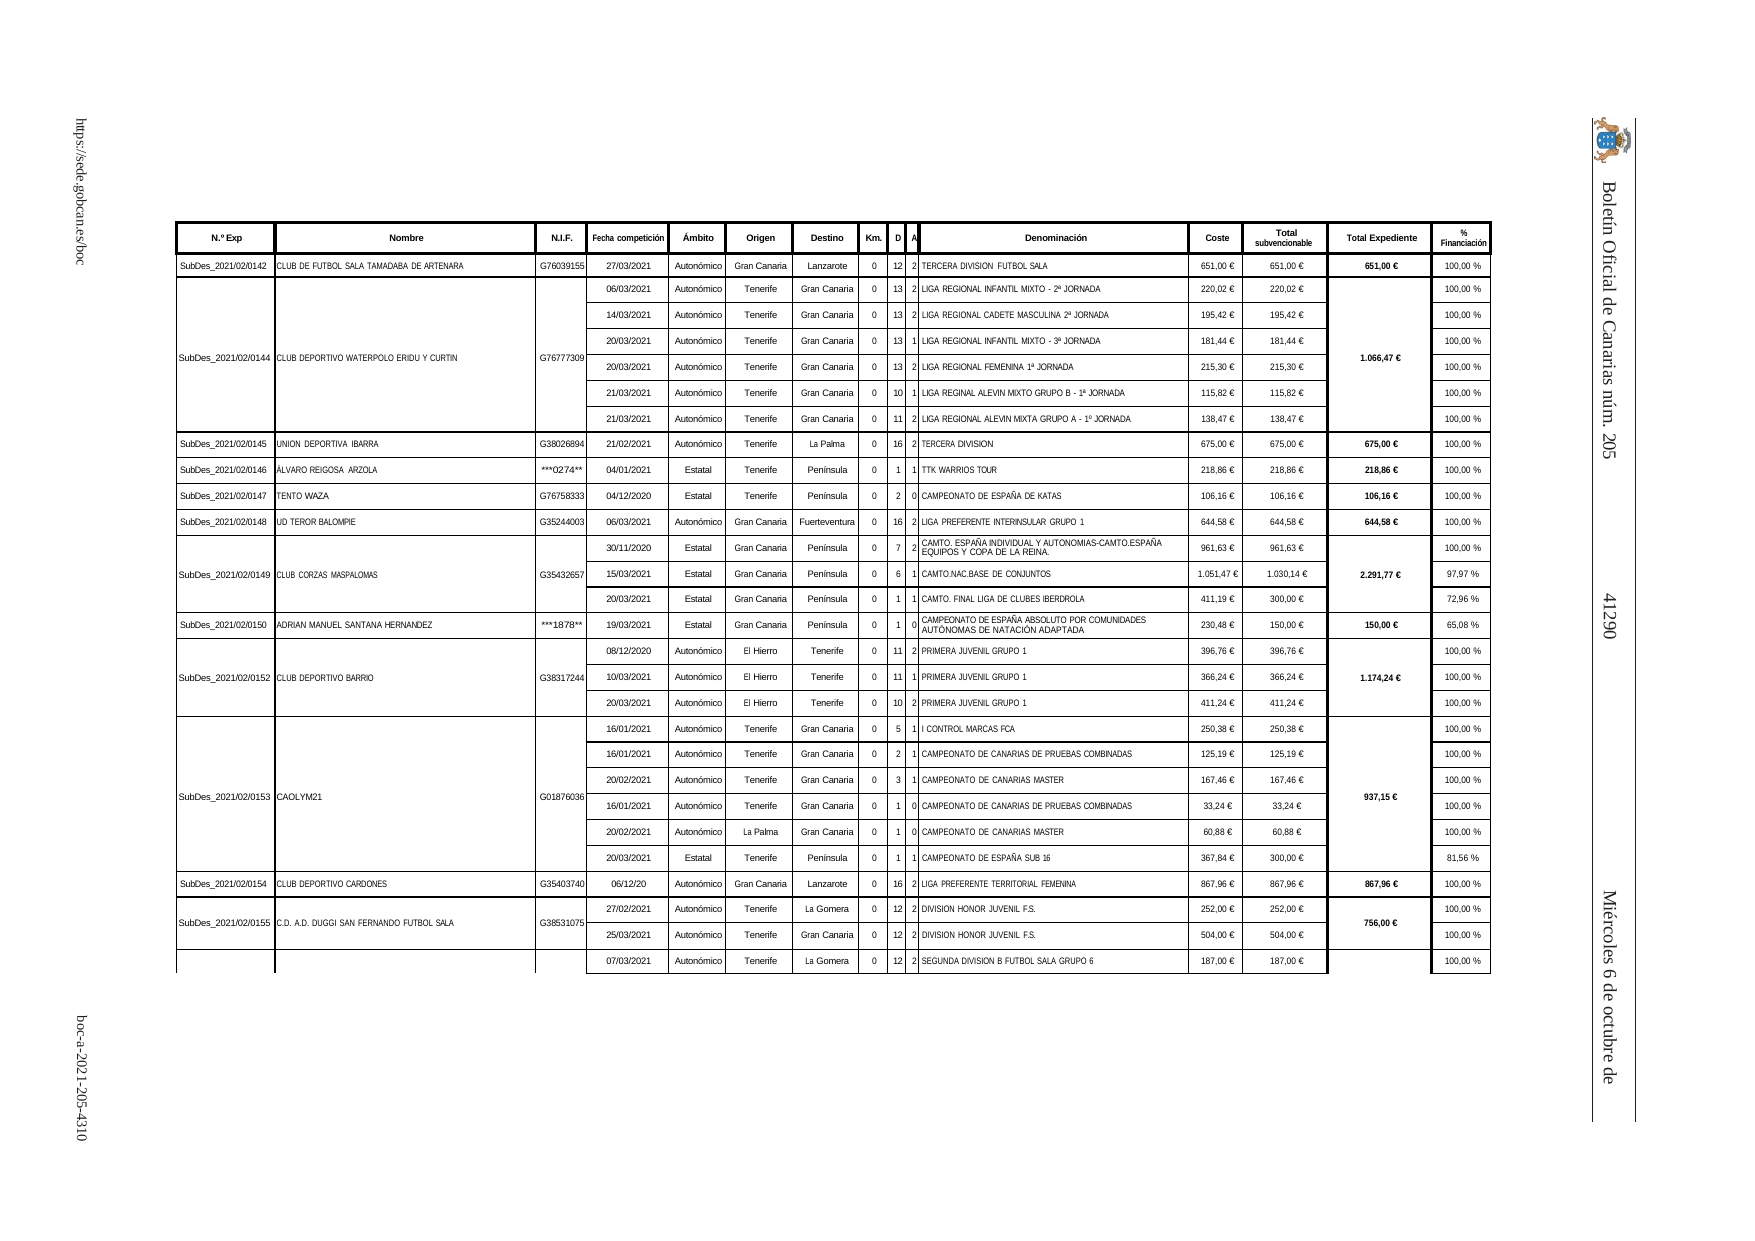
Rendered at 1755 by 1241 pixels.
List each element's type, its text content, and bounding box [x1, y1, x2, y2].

table_cell 100,00 % [1433, 665, 1490, 690]
table_cell 0 [906, 484, 918, 509]
table_cell 16/01/2021 [587, 717, 668, 741]
table_cell SubDes_2021/02/0147 [177, 484, 274, 509]
table_cell I CONTROL MARCAS FCA [919, 717, 1188, 741]
table_cell Fuerteventura [793, 510, 858, 535]
table_cell 6 [888, 562, 905, 586]
table_cell 0 [859, 355, 887, 380]
table_header Total Expediente [1329, 224, 1430, 252]
table_cell 04/12/2020 [587, 484, 668, 509]
table_cell 1 [888, 820, 905, 845]
table_cell 1 [906, 768, 918, 793]
table_cell Tenerife [726, 484, 792, 509]
table_cell 1 [906, 846, 918, 871]
table_cell 215,30 € [1189, 355, 1242, 380]
table_header % Financiación [1433, 224, 1489, 252]
table_cell G76758333 [536, 484, 586, 509]
table_cell El Hierro [726, 691, 792, 716]
table_cell Tenerife [726, 381, 792, 406]
table_cell 97,97 % [1433, 562, 1490, 586]
table_cell 106,16 € [1243, 484, 1326, 509]
table_cell 106,16 € [1329, 484, 1430, 509]
table_cell Gran Canaria [793, 768, 858, 793]
table_cell 16/01/2021 [587, 743, 668, 767]
table_cell 0 [859, 820, 887, 845]
table_cell [536, 950, 586, 973]
table_cell 100,00 % [1433, 329, 1490, 354]
table_cell SubDes_2021/02/0150 [177, 613, 274, 638]
table_cell ADRIAN MANUEL SANTANA HERNANDEZ [276, 613, 535, 638]
table_cell 651,00 € [1243, 255, 1326, 276]
table_cell 2 [906, 536, 918, 561]
table_cell SubDes_2021/02/0155 [177, 898, 274, 948]
table_header Total subvencionable [1244, 224, 1326, 252]
table_cell Península [793, 846, 858, 871]
table_cell 100,00 % [1433, 923, 1490, 948]
table_cell 0 [859, 950, 887, 973]
table_cell DIVISION HONOR JUVENIL F.S. [919, 923, 1188, 948]
table_cell Tenerife [726, 950, 792, 973]
text Miércoles 6 de octubre de 2021 [1598, 890, 1621, 1124]
table_cell G76039155 [536, 255, 586, 276]
table_cell Tenerife [726, 743, 792, 767]
table_cell 21/02/2021 [587, 433, 668, 457]
table_header Km. [860, 224, 886, 252]
table_cell 1.174,24 € [1329, 639, 1430, 716]
table_cell Estatal [669, 613, 725, 638]
table_cell 0 [859, 898, 887, 922]
table_cell SubDes_2021/02/0154 [177, 872, 274, 896]
table_cell Autonómico [669, 639, 725, 664]
table_cell 138,47 € [1189, 407, 1242, 431]
table_cell 961,63 € [1243, 536, 1326, 561]
table_cell SubDes_2021/02/0152 [177, 639, 274, 716]
table_cell 396,76 € [1189, 639, 1242, 664]
table_cell Gran Canaria [726, 872, 792, 896]
table_cell 0 [859, 846, 887, 871]
table_cell 0 [859, 872, 887, 896]
table_cell 0 [859, 639, 887, 664]
table_cell CAMPEONATO DE CANARIAS DE PRUEBAS COMBINADAS [919, 743, 1188, 767]
table_cell Tenerife [726, 898, 792, 922]
table_cell 20/02/2021 [587, 820, 668, 845]
table_cell LIGA REGIONAL INFANTIL MIXTO - 2ª JORNADA [919, 278, 1188, 302]
table_cell 33,24 € [1243, 794, 1326, 819]
table_cell LIGA REGIONAL INFANTIL MIXTO - 3ª JORNADA [919, 329, 1188, 354]
table_cell CAMPEONATO DE ESPAÑA ABSOLUTO POR COMUNIDADES AUTÓNOMAS DE NATACIÓN ADAPTADA [919, 613, 1188, 638]
table_cell Tenerife [793, 665, 858, 690]
table_cell 2 [906, 923, 918, 948]
table_cell 867,96 € [1243, 872, 1326, 896]
table_cell 215,30 € [1243, 355, 1326, 380]
table_cell Tenerife [726, 329, 792, 354]
table_cell 0 [859, 768, 887, 793]
table_cell 12 [888, 923, 905, 948]
table_cell TERCERA DIVISION FUTBOL SALA [919, 255, 1188, 276]
table_cell 187,00 € [1243, 950, 1326, 973]
table_cell 65,08 % [1433, 613, 1490, 638]
table_cell 411,24 € [1243, 691, 1326, 716]
table_cell 2 [906, 510, 918, 535]
table_cell La Gomera [793, 950, 858, 973]
table_cell 60,88 € [1243, 820, 1326, 845]
table_cell 0 [859, 484, 887, 509]
table_cell DIVISION HONOR JUVENIL F.S. [919, 898, 1188, 922]
table_cell 1.066,47 € [1329, 278, 1430, 431]
table_cell 100,00 % [1433, 639, 1490, 664]
table_cell 10/03/2021 [587, 665, 668, 690]
table_cell 3 [888, 768, 905, 793]
table_cell 81,56 % [1433, 846, 1490, 871]
table_cell 675,00 € [1329, 433, 1430, 457]
table_cell 411,19 € [1189, 588, 1242, 612]
table_cell 1 [906, 458, 918, 483]
table_cell 0 [859, 691, 887, 716]
table_cell LIGA REGIONAL ALEVIN MIXTA GRUPO A - 1º JORNADA [919, 407, 1188, 431]
table_cell 675,00 € [1243, 433, 1326, 457]
table_cell Autonómico [669, 329, 725, 354]
table_cell Gran Canaria [726, 613, 792, 638]
table_cell G35403740 [536, 872, 586, 896]
table_cell 100,00 % [1433, 794, 1490, 819]
table_cell 21/03/2021 [587, 381, 668, 406]
table_cell 06/12/20 [587, 872, 668, 896]
table_cell La Palma [726, 820, 792, 845]
table_cell Estatal [669, 562, 725, 586]
table_cell 2 [906, 639, 918, 664]
table_cell Autonómico [669, 820, 725, 845]
table_header Coste [1190, 224, 1241, 252]
table_cell Gran Canaria [793, 407, 858, 431]
table_header Origen [727, 224, 791, 252]
table_cell Tenerife [726, 433, 792, 457]
table_cell Gran Canaria [793, 329, 858, 354]
table_cell 937,15 € [1329, 717, 1430, 871]
table_cell 12 [888, 898, 905, 922]
table_cell 33,24 € [1189, 794, 1242, 819]
table_cell 218,86 € [1243, 458, 1326, 483]
table_cell 20/03/2021 [587, 846, 668, 871]
table_cell LIGA REGIONAL FEMENINA 1ª JORNADA [919, 355, 1188, 380]
table_cell 04/01/2021 [587, 458, 668, 483]
table_cell 2 [906, 303, 918, 328]
table_cell 25/03/2021 [587, 923, 668, 948]
table_cell 1 [906, 743, 918, 767]
table_cell 366,24 € [1243, 665, 1326, 690]
table_cell Península [793, 536, 858, 561]
table_cell 1 [888, 588, 905, 612]
table_header Destino [794, 224, 857, 252]
table_cell 125,19 € [1243, 743, 1326, 767]
table_cell 138,47 € [1243, 407, 1326, 431]
table_cell 100,00 % [1433, 484, 1490, 509]
table_cell 181,44 € [1189, 329, 1242, 354]
table_cell Autonómico [669, 768, 725, 793]
table_cell 220,02 € [1189, 278, 1242, 302]
table_cell 100,00 % [1433, 278, 1490, 302]
table_cell 218,86 € [1189, 458, 1242, 483]
table_cell CAMTO. FINAL LIGA DE CLUBES IBERDROLA [919, 588, 1188, 612]
table_cell Gran Canaria [793, 794, 858, 819]
table_cell Gran Canaria [793, 278, 858, 302]
table_cell CAOLYM21 [276, 717, 535, 871]
table_cell 0 [859, 665, 887, 690]
table_cell 1 [906, 665, 918, 690]
table_cell La Palma [793, 433, 858, 457]
table_cell 100,00 % [1433, 381, 1490, 406]
table_cell PRIMERA JUVENIL GRUPO 1 [919, 691, 1188, 716]
table_cell SubDes_2021/02/0153 [177, 717, 274, 871]
table_cell Autonómico [669, 381, 725, 406]
table_cell El Hierro [726, 665, 792, 690]
table_cell 15/03/2021 [587, 562, 668, 586]
table_cell Autonómico [669, 510, 725, 535]
table_cell 1 [906, 717, 918, 741]
table_cell 0 [859, 562, 887, 586]
table_header Fecha competición [588, 224, 667, 252]
table_cell 2.291,77 € [1329, 536, 1430, 612]
table_cell SubDes_2021/02/0148 [177, 510, 274, 535]
table_cell 100,00 % [1433, 536, 1490, 561]
table_cell 100,00 % [1433, 255, 1490, 276]
table_cell 115,82 € [1243, 381, 1326, 406]
table_cell Tenerife [726, 458, 792, 483]
table_cell 1.051,47 € [1189, 562, 1242, 586]
table_cell 1.030,14 € [1243, 562, 1326, 586]
table_cell 867,96 € [1189, 872, 1242, 896]
table_cell PRIMERA JUVENIL GRUPO 1 [919, 665, 1188, 690]
table_cell 644,58 € [1243, 510, 1326, 535]
table_cell 0 [906, 613, 918, 638]
table_cell 0 [859, 536, 887, 561]
table_cell 0 [859, 613, 887, 638]
table_cell 0 [859, 433, 887, 457]
table_cell 167,46 € [1243, 768, 1326, 793]
table_cell Autonómico [669, 355, 725, 380]
table_cell Gran Canaria [793, 381, 858, 406]
table_cell 0 [859, 510, 887, 535]
table_cell 195,42 € [1189, 303, 1242, 328]
table_cell 30/11/2020 [587, 536, 668, 561]
table_cell Autonómico [669, 665, 725, 690]
table_cell Estatal [669, 588, 725, 612]
table_cell ***0274** [536, 458, 586, 483]
table_cell LIGA PREFERENTE INTERINSULAR GRUPO 1 [919, 510, 1188, 535]
table_cell Estatal [669, 846, 725, 871]
table_cell CAMPEONATO DE CANARIAS DE PRUEBAS COMBINADAS [919, 794, 1188, 819]
table_cell 100,00 % [1433, 743, 1490, 767]
table_cell TERCERA DIVISION [919, 433, 1188, 457]
table_cell 2 [906, 278, 918, 302]
table_cell 150,00 € [1329, 613, 1430, 638]
table_cell Gran Canaria [793, 743, 858, 767]
table_cell 27/03/2021 [587, 255, 668, 276]
table_cell CAMPEONATO DE ESPAÑA DE KATAS [919, 484, 1188, 509]
table_cell 07/03/2021 [587, 950, 668, 973]
table_cell 21/03/2021 [587, 407, 668, 431]
table_cell 0 [859, 717, 887, 741]
table_cell 0 [859, 743, 887, 767]
table_cell 396,76 € [1243, 639, 1326, 664]
table_header Ámbito [670, 224, 724, 252]
table_cell 2 [906, 433, 918, 457]
table_cell 675,00 € [1189, 433, 1242, 457]
table_cell 250,38 € [1189, 717, 1242, 741]
table_cell CLUB DEPORTIVO CARDONES [276, 872, 535, 896]
table_cell Autonómico [669, 872, 725, 896]
table_cell Autonómico [669, 691, 725, 716]
table_cell 0 [859, 923, 887, 948]
table_cell CAMTO.NAC.BASE DE CONJUNTOS [919, 562, 1188, 586]
table_cell 187,00 € [1189, 950, 1242, 973]
table_cell Península [793, 562, 858, 586]
table_cell G76777309 [536, 278, 586, 431]
table_cell 11 [888, 639, 905, 664]
table_cell TTK WARRIOS TOUR [919, 458, 1188, 483]
table_cell 0 [859, 407, 887, 431]
table_cell 100,00 % [1433, 898, 1490, 922]
table_cell Tenerife [726, 794, 792, 819]
table_cell 0 [906, 794, 918, 819]
table_cell 1 [906, 562, 918, 586]
table_cell CAMPEONATO DE CANARIAS MASTER [919, 768, 1188, 793]
table_cell Península [793, 613, 858, 638]
table_cell 220,02 € [1243, 278, 1326, 302]
table_cell Autonómico [669, 407, 725, 431]
table_cell Estatal [669, 484, 725, 509]
table_cell Gran Canaria [726, 255, 792, 276]
table_cell La Gomera [793, 898, 858, 922]
table_cell Autonómico [669, 433, 725, 457]
table_cell 0 [859, 588, 887, 612]
table_cell Gran Canaria [726, 562, 792, 586]
table_cell 250,38 € [1243, 717, 1326, 741]
table_cell 1 [888, 613, 905, 638]
table_cell Península [793, 588, 858, 612]
table_cell CLUB DEPORTIVO BARRIO [276, 639, 535, 716]
table_cell 252,00 € [1243, 898, 1326, 922]
table_cell 218,86 € [1329, 458, 1430, 483]
table_cell Autonómico [669, 717, 725, 741]
text Boletín Oficial de Canarias núm. 205 [1599, 181, 1621, 462]
table_cell Estatal [669, 458, 725, 483]
table_cell Tenerife [726, 846, 792, 871]
table_cell Autonómico [669, 255, 725, 276]
table_header Denominación [921, 224, 1187, 252]
table_cell 16 [888, 510, 905, 535]
table_cell 0 [859, 458, 887, 483]
table_cell Península [793, 484, 858, 509]
table_cell 644,58 € [1189, 510, 1242, 535]
table_cell 11 [888, 665, 905, 690]
table_cell Gran Canaria [726, 510, 792, 535]
text 41290 [1600, 593, 1621, 642]
table_cell 20/03/2021 [587, 588, 668, 612]
table_cell Tenerife [726, 355, 792, 380]
table_cell Gran Canaria [793, 717, 858, 741]
table_cell [1329, 950, 1430, 973]
table_cell 411,24 € [1189, 691, 1242, 716]
table_cell 20/03/2021 [587, 329, 668, 354]
table_cell UNION DEPORTIVA IBARRA [276, 433, 535, 457]
table_cell 12 [888, 950, 905, 973]
table_cell 100,00 % [1433, 717, 1490, 741]
table_cell 2 [906, 255, 918, 276]
table_cell 19/03/2021 [587, 613, 668, 638]
table_cell CAMTO. ESPAÑA INDIVIDUAL Y AUTONOMIAS-CAMTO.ESPAÑA EQUIPOS Y COPA DE LA REINA. [919, 536, 1188, 561]
table_cell 16 [888, 433, 905, 457]
table_cell 20/03/2021 [587, 355, 668, 380]
table_cell 100,00 % [1433, 820, 1490, 845]
table_cell Gran Canaria [793, 355, 858, 380]
table_cell El Hierro [726, 639, 792, 664]
table_cell 100,00 % [1433, 303, 1490, 328]
table_cell 100,00 % [1433, 872, 1490, 896]
table_cell 961,63 € [1189, 536, 1242, 561]
table_cell 252,00 € [1189, 898, 1242, 922]
table_cell 2 [906, 950, 918, 973]
table_cell Gran Canaria [726, 588, 792, 612]
table_cell Tenerife [726, 717, 792, 741]
text boc-a-2021-205-4310 [74, 1016, 91, 1145]
table_cell 2 [906, 872, 918, 896]
table_cell LIGA REGIONAL CADETE MASCULINA 2ª JORNADA [919, 303, 1188, 328]
table_cell 150,00 € [1243, 613, 1326, 638]
table_cell G01876036 [536, 717, 586, 871]
table_cell Tenerife [726, 303, 792, 328]
table_cell UD TEROR BALOMPIE [276, 510, 535, 535]
table_cell 651,00 € [1329, 255, 1430, 276]
table_cell Autonómico [669, 743, 725, 767]
table_cell 13 [888, 355, 905, 380]
table_cell Autonómico [669, 898, 725, 922]
table_cell 2 [888, 484, 905, 509]
table_cell G35244003 [536, 510, 586, 535]
table_cell 2 [906, 407, 918, 431]
table_cell 100,00 % [1433, 510, 1490, 535]
table_cell C.D. A.D. DUGGI SAN FERNANDO FUTBOL SALA [276, 898, 535, 948]
table_cell ÀLVARO REIGOSA ARZOLA [276, 458, 535, 483]
table_cell 125,19 € [1189, 743, 1242, 767]
table_cell Tenerife [726, 407, 792, 431]
table_cell 20/02/2021 [587, 768, 668, 793]
table_cell 644,58 € [1329, 510, 1430, 535]
table_cell G35432657 [536, 536, 586, 612]
table_cell 06/03/2021 [587, 510, 668, 535]
table_cell LIGA REGINAL ALEVIN MIXTO GRUPO B - 1ª JORNADA [919, 381, 1188, 406]
table_cell CAMPEONATO DE CANARIAS MASTER [919, 820, 1188, 845]
table_cell 2 [906, 355, 918, 380]
table_cell 651,00 € [1189, 255, 1242, 276]
table_cell G38317244 [536, 639, 586, 716]
table_cell 16/01/2021 [587, 794, 668, 819]
table_cell Tenerife [793, 639, 858, 664]
table_cell 100,00 % [1433, 950, 1490, 973]
table_cell 504,00 € [1189, 923, 1242, 948]
table_cell 300,00 € [1243, 846, 1326, 871]
table_cell 0 [859, 278, 887, 302]
table_cell 16 [888, 872, 905, 896]
table_cell 100,00 % [1433, 458, 1490, 483]
table_cell 13 [888, 303, 905, 328]
table_cell 100,00 % [1433, 691, 1490, 716]
table_cell LIGA PREFERENTE TERRITORIAL FEMENINA [919, 872, 1188, 896]
table_cell Autonómico [669, 794, 725, 819]
table_cell Estatal [669, 536, 725, 561]
table_cell 106,16 € [1189, 484, 1242, 509]
table_cell Tenerife [726, 768, 792, 793]
table_cell 60,88 € [1189, 820, 1242, 845]
table_cell 08/12/2020 [587, 639, 668, 664]
table_cell SubDes_2021/02/0146 [177, 458, 274, 483]
table_cell Gran Canaria [793, 820, 858, 845]
table_cell Autonómico [669, 950, 725, 973]
table_cell 2 [906, 898, 918, 922]
table_cell SubDes_2021/02/0149 [177, 536, 274, 612]
table_cell 300,00 € [1243, 588, 1326, 612]
table_header A [907, 224, 917, 252]
table_header Nombre [277, 224, 534, 252]
table_cell 2 [888, 743, 905, 767]
table_cell Lanzarote [793, 255, 858, 276]
table_cell CLUB DE FUTBOL SALA TAMADABA DE ARTENARA [276, 255, 535, 276]
table_cell 1 [906, 329, 918, 354]
table_cell ***1878** [536, 613, 586, 638]
table_cell 1 [906, 381, 918, 406]
table_cell 11 [888, 407, 905, 431]
table_header D [889, 224, 904, 252]
table_cell 72,96 % [1433, 588, 1490, 612]
table_cell 0 [859, 794, 887, 819]
table_cell SubDes_2021/02/0145 [177, 433, 274, 457]
table_cell Península [793, 458, 858, 483]
table_cell 367,84 € [1189, 846, 1242, 871]
table_cell 13 [888, 329, 905, 354]
table_cell Gran Canaria [793, 303, 858, 328]
table_cell 100,00 % [1433, 407, 1490, 431]
table_cell Autonómico [669, 303, 725, 328]
table_cell 13 [888, 278, 905, 302]
table_cell CAMPEONATO DE ESPAÑA SUB 16 [919, 846, 1188, 871]
table_cell 366,24 € [1189, 665, 1242, 690]
table_cell SEGUNDA DIVISION B FUTBOL SALA GRUPO 6 [919, 950, 1188, 973]
table_cell 867,96 € [1329, 872, 1430, 896]
table_cell 0 [859, 329, 887, 354]
table_cell 504,00 € [1243, 923, 1326, 948]
table_cell 100,00 % [1433, 433, 1490, 457]
table_cell 1 [888, 458, 905, 483]
table_cell Gran Canaria [726, 536, 792, 561]
table_cell 12 [888, 255, 905, 276]
table_cell 100,00 % [1433, 355, 1490, 380]
table_cell 0 [859, 255, 887, 276]
text https://sede.gobcan.es/boc [73, 118, 90, 273]
table_cell 5 [888, 717, 905, 741]
table_cell 10 [888, 691, 905, 716]
table_cell SubDes_2021/02/0142 [177, 255, 274, 276]
table_cell 0 [906, 820, 918, 845]
table_cell 181,44 € [1243, 329, 1326, 354]
table_cell 115,82 € [1189, 381, 1242, 406]
table_cell Tenerife [726, 278, 792, 302]
table_cell PRIMERA JUVENIL GRUPO 1 [919, 639, 1188, 664]
table_cell Tenerife [726, 923, 792, 948]
table_cell Autonómico [669, 923, 725, 948]
table_cell 1 [888, 794, 905, 819]
table_cell 14/03/2021 [587, 303, 668, 328]
table_cell 230,48 € [1189, 613, 1242, 638]
table_cell 20/03/2021 [587, 691, 668, 716]
table_cell [177, 950, 274, 973]
table_cell 1 [906, 588, 918, 612]
table_cell SubDes_2021/02/0144 [177, 278, 274, 431]
table_cell Lanzarote [793, 872, 858, 896]
table_cell 1 [888, 846, 905, 871]
table_header N.º Exp [178, 224, 273, 252]
table_cell 195,42 € [1243, 303, 1326, 328]
table_cell 10 [888, 381, 905, 406]
table_header N.I.F. [537, 224, 585, 252]
table_cell CLUB DEPORTIVO WATERPOLO ERIDU Y CURTIN [276, 278, 535, 431]
table_cell Tenerife [793, 691, 858, 716]
table_cell 167,46 € [1189, 768, 1242, 793]
table_cell 7 [888, 536, 905, 561]
table_cell 2 [906, 691, 918, 716]
table_cell TENTO WAZA [276, 484, 535, 509]
table_cell CLUB CORZAS MASPALOMAS [276, 536, 535, 612]
table_cell 0 [859, 303, 887, 328]
table_cell 0 [859, 381, 887, 406]
table_cell Autonómico [669, 278, 725, 302]
table_cell [276, 950, 535, 973]
table_cell 756,00 € [1329, 898, 1430, 948]
table_cell 100,00 % [1433, 768, 1490, 793]
table_cell G38531075 [536, 898, 586, 948]
table_cell Gran Canaria [793, 923, 858, 948]
table_cell 27/02/2021 [587, 898, 668, 922]
table_cell G38026894 [536, 433, 586, 457]
table_cell 06/03/2021 [587, 278, 668, 302]
